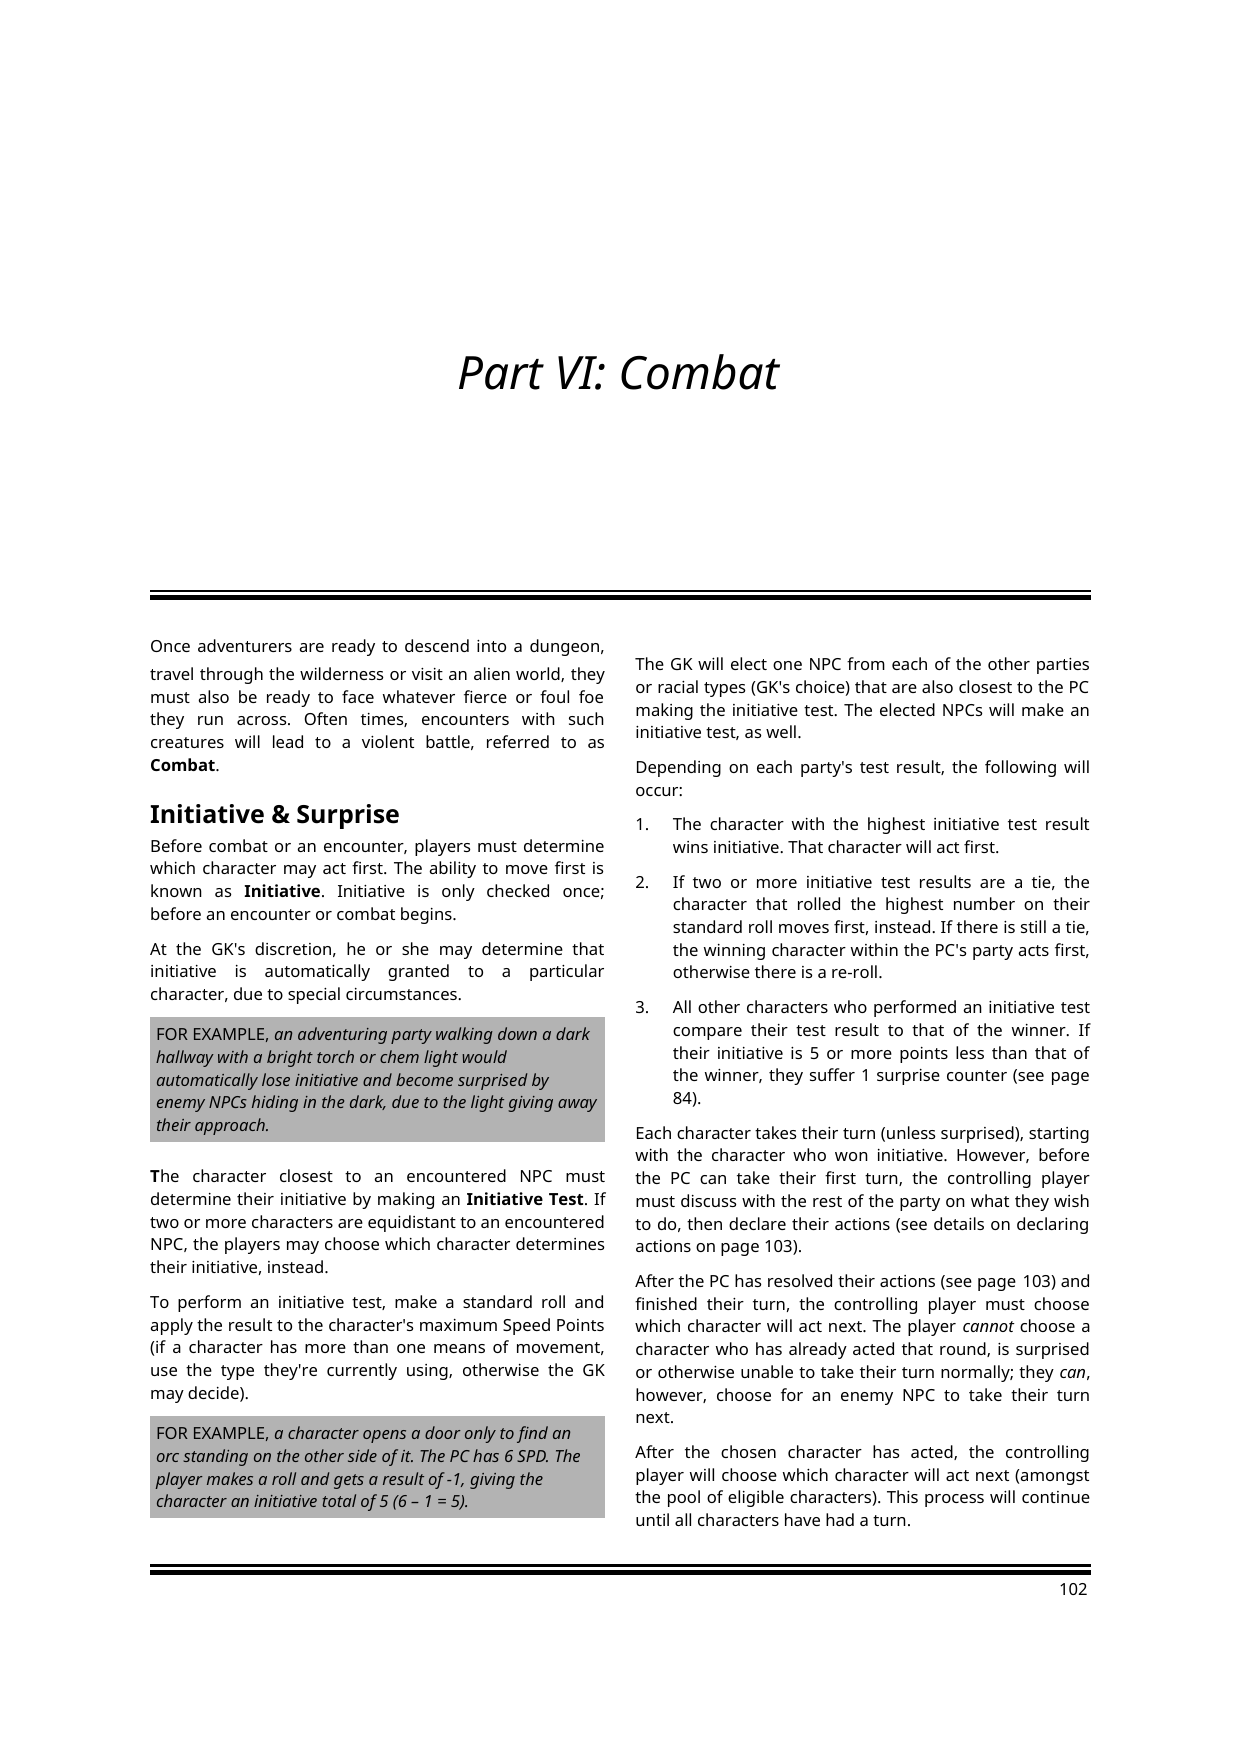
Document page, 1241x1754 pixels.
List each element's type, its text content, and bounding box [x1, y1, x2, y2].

table_header FOR EXAMPLE, a character opens a door only to find an orc standing on the other side of it. The PC has 6 SPD. The player makes a roll and gets a result of -1, giving the character an initiative total of 5 (6 – 1 = 5). [150, 1416, 605, 1518]
text ﻿Once adventurers are ready to descend into a dungeon, travel through the wilderness or visit an alien world, they must also be ready to face whatever fierce or foul foe they run across. Often times, encounters with such creatures will lead to a violent battle, referred to as Combat. [150, 630, 605, 776]
text Depending on each party's test result, the following will occur: [635, 756, 1091, 801]
text At the GK's discretion, he or she may determine that initiative is automatically granted to a particular character, due to special circumstances. [150, 937, 605, 1005]
text Before combat or an encounter, players must determine which character may act first. The ability to move first is known as Initiative. Initiative is only checked once; before an encounter or combat begins. [150, 834, 605, 925]
list The character with the highest initiative test result wins initiative. That character will act first. [635, 813, 1091, 858]
text The character closest to an encountered NPC must determine their initiative by making an Initiative Test. If two or more characters are equidistant to an encountered NPC, the players may choose which character determines their initiative, instead. [150, 1142, 605, 1278]
table_header FOR EXAMPLE, an adventuring party walking down a dark hallway with a bright torch or chem light would automatically lose initiative and become surprised by enemy NPCs hiding in the dark, due to the light giving away their approach. [150, 1017, 605, 1142]
text To perform an initiative test, make a standard roll and apply the result to the character's maximum Speed Points (if a character has more than one means of movement, use the type they're currently using, otherwise the GK may decide). [150, 1290, 605, 1404]
text After the chosen character has acted, the controlling player will choose which character will act next (amongst the pool of eligible characters). This process will continue until all characters have had a turn. [635, 1441, 1091, 1531]
list If two or more initiative test results are a tie, the character that rolled the highest number on their standard roll moves first, instead. If there is still a tie, the winning character within the PC's party acts first, otherwise there is a re-roll. [635, 870, 1091, 984]
subtitle Initiative & Surprise [150, 797, 605, 831]
text Each character takes their turn (unless surprised), starting with the character who won initiative. However, before the PC can take their first turn, the controlling player must discuss with the rest of the party on what they wish to do, then declare their actions (see details on declaring actions on page 78). [635, 1121, 1091, 1258]
list All other characters who performed an initiative test compare their test result to that of the winner. If their initiative is 5 or more points less than that of the winner, they suffer 1 surprise counter (see page 63). [635, 996, 1091, 1109]
text After the PC has resolved their actions (see page 78) and finished their turn, the controlling player must choose which character will act next. The player cannot choose a character who has already acted that round, is surprised or otherwise unable to take their turn normally; they can, however, choose for an enemy NPC to take their turn next. [635, 1269, 1091, 1428]
text The GK will elect one NPC from each of the other parties or racial types (GK's choice) that are also closest to the PC making the initiative test. The elected NPCs will make an initiative test, as well. [635, 630, 1091, 743]
